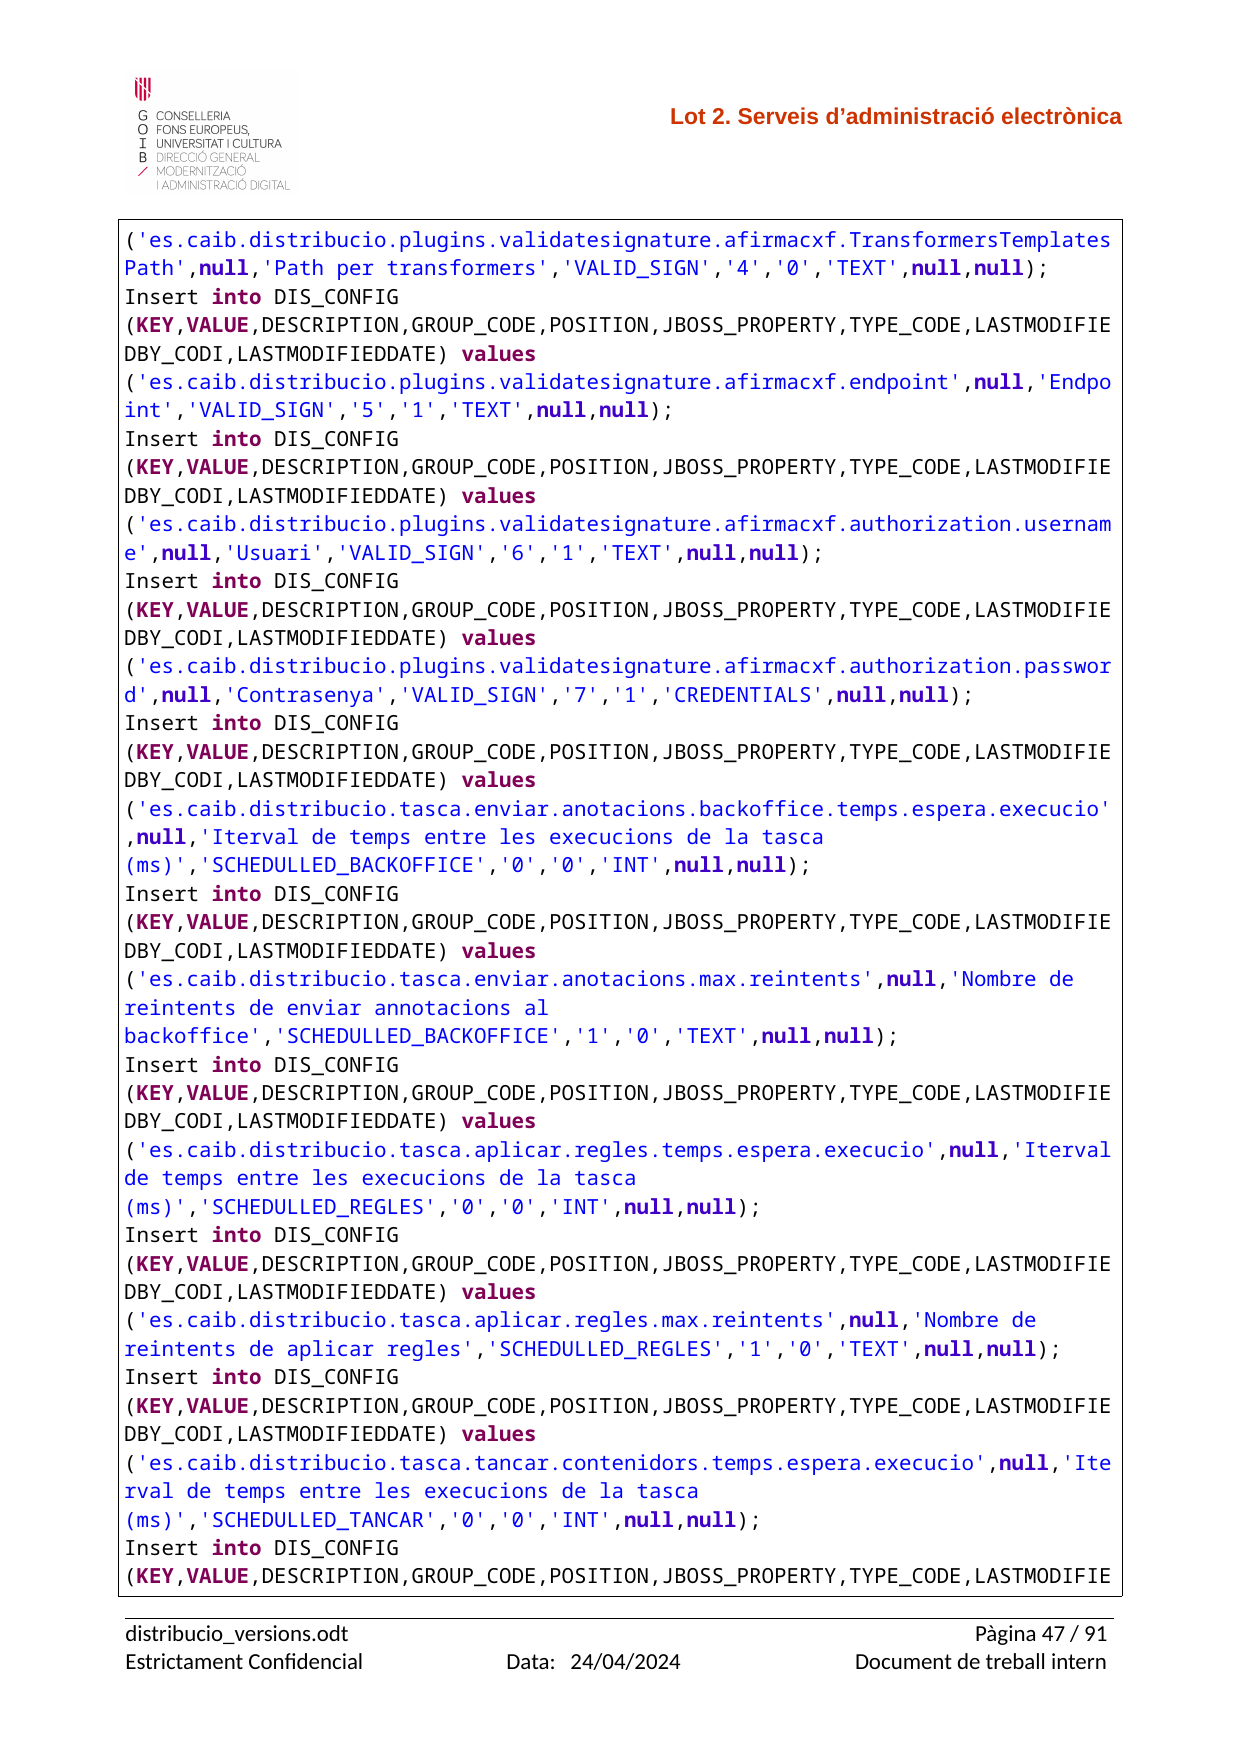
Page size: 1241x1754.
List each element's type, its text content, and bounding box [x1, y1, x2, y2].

table_header ('es.caib.distribucio.plugins.validatesignature.afirmacxf.TransformersTemplatesPath',null,'Path per transformers','VALID_SIGN','4','0','TEXT',null,null); Insert into DIS_CONFIG (KEY,VALUE,DESCRIPTION,GROUP_CODE,POSITION,JBOSS_PROPERTY,TYPE_CODE,LASTMODIFIEDBY_CODI,LASTMODIFIEDDATE) values ('es.caib.distribucio.plugins.validatesignature.afirmacxf.endpoint',null,'Endpoint','VALID_SIGN','5','1','TEXT',null,null); Insert into DIS_CONFIG (KEY,VALUE,DESCRIPTION,GROUP_CODE,POSITION,JBOSS_PROPERTY,TYPE_CODE,LASTMODIFIEDBY_CODI,LASTMODIFIEDDATE) values ('es.caib.distribucio.plugins.validatesignature.afirmacxf.authorization.username',null,'Usuari','VALID_SIGN','6','1','TEXT',null,null); Insert into DIS_CONFIG (KEY,VALUE,DESCRIPTION,GROUP_CODE,POSITION,JBOSS_PROPERTY,TYPE_CODE,LASTMODIFIEDBY_CODI,LASTMODIFIEDDATE) values ('es.caib.distribucio.plugins.validatesignature.afirmacxf.authorization.password',null,'Contrasenya','VALID_SIGN','7','1','CREDENTIALS',null,null); Insert into DIS_CONFIG (KEY,VALUE,DESCRIPTION,GROUP_CODE,POSITION,JBOSS_PROPERTY,TYPE_CODE,LASTMODIFIEDBY_CODI,LASTMODIFIEDDATE) values ('es.caib.distribucio.tasca.enviar.anotacions.backoffice.temps.espera.execucio',null,'Iterval de temps entre les execucions de la tasca (ms)','SCHEDULLED_BACKOFFICE','0','0','INT',null,null); Insert into DIS_CONFIG (KEY,VALUE,DESCRIPTION,GROUP_CODE,POSITION,JBOSS_PROPERTY,TYPE_CODE,LASTMODIFIEDBY_CODI,LASTMODIFIEDDATE) values ('es.caib.distribucio.tasca.enviar.anotacions.max.reintents',null,'Nombre de reintents de enviar annotacions al backoffice','SCHEDULLED_BACKOFFICE','1','0','TEXT',null,null); Insert into DIS_CONFIG (KEY,VALUE,DESCRIPTION,GROUP_CODE,POSITION,JBOSS_PROPERTY,TYPE_CODE,LASTMODIFIEDBY_CODI,LASTMODIFIEDDATE) values ('es.caib.distribucio.tasca.aplicar.regles.temps.espera.execucio',null,'Iterval de temps entre les execucions de la tasca (ms)','SCHEDULLED_REGLES','0','0','INT',null,null); Insert into DIS_CONFIG (KEY,VALUE,DESCRIPTION,GROUP_CODE,POSITION,JBOSS_PROPERTY,TYPE_CODE,LASTMODIFIEDBY_CODI,LASTMODIFIEDDATE) values ('es.caib.distribucio.tasca.aplicar.regles.max.reintents',null,'Nombre de reintents de aplicar regles','SCHEDULLED_REGLES','1','0','TEXT',null,null); Insert into DIS_CONFIG (KEY,VALUE,DESCRIPTION,GROUP_CODE,POSITION,JBOSS_PROPERTY,TYPE_CODE,LASTMODIFIEDBY_CODI,LASTMODIFIEDDATE) values ('es.caib.distribucio.tasca.tancar.contenidors.temps.espera.execucio',null,'Iterval de temps entre les execucions de la tasca (ms)','SCHEDULLED_TANCAR','0','0','INT',null,null); Insert into DIS_CONFIG (KEY,VALUE,DESCRIPTION,GROUP_CODE,POSITION,JBOSS_PROPERTY,TYPE_CODE,LASTMODIFIE [119, 220, 1122, 1596]
picture [126, 70, 299, 197]
